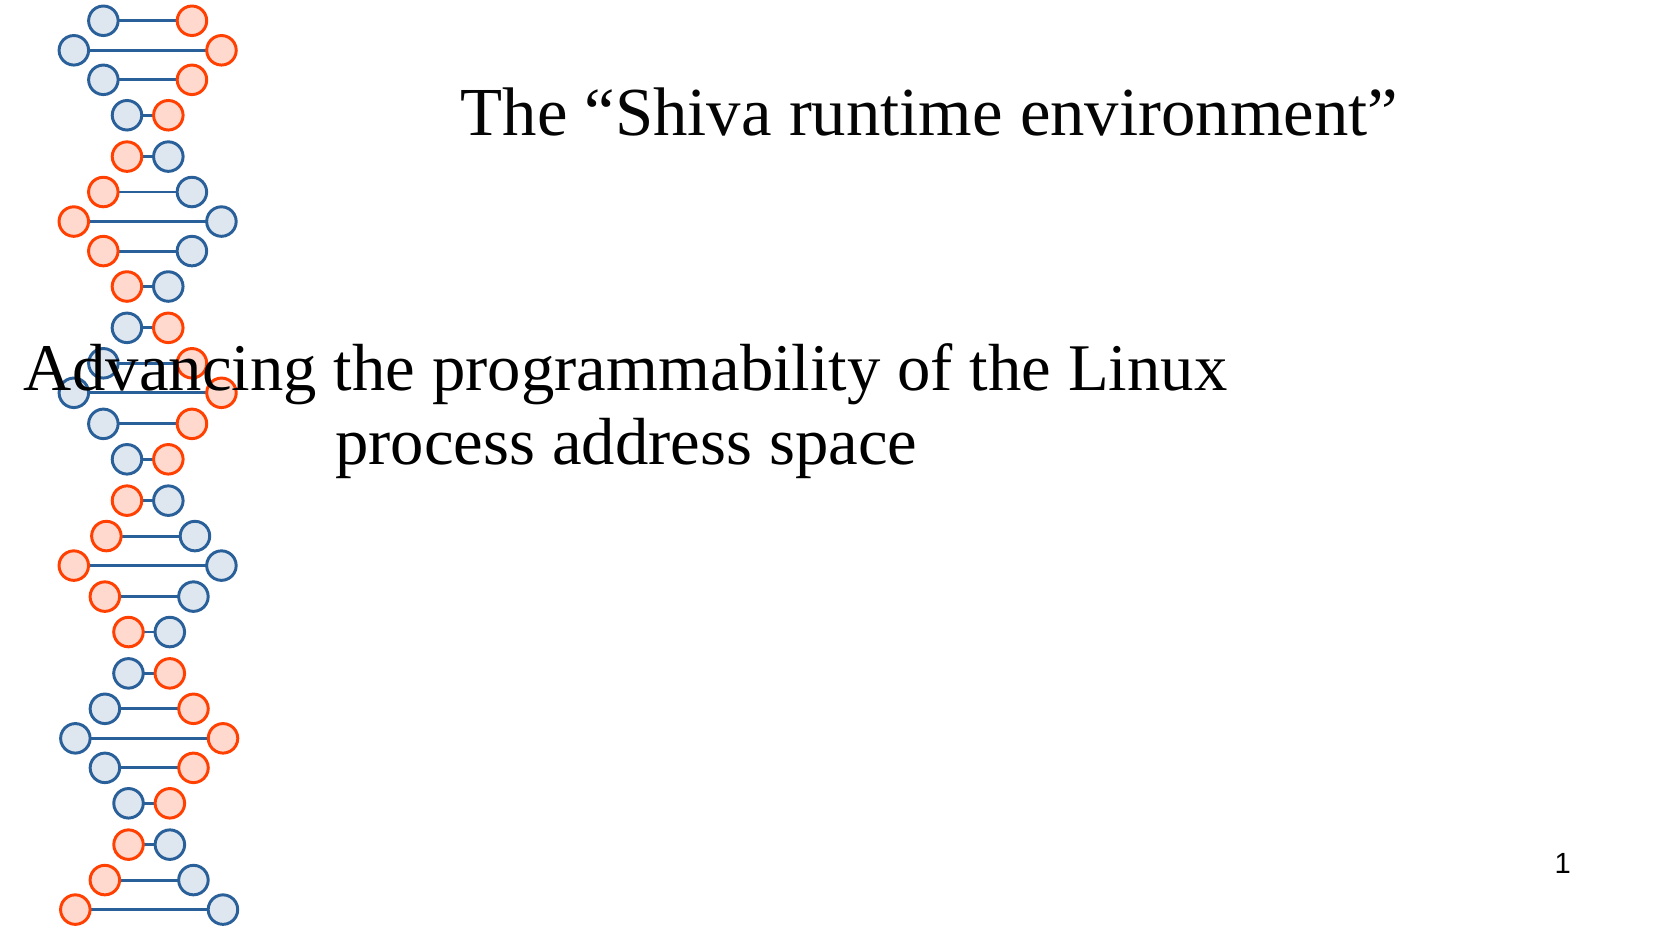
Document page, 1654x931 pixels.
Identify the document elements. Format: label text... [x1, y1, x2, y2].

subtitle Advancing the programmability of the Linux process address space [0, 135, 1292, 676]
title The “Shiva runtime environment” [265, 35, 1595, 189]
